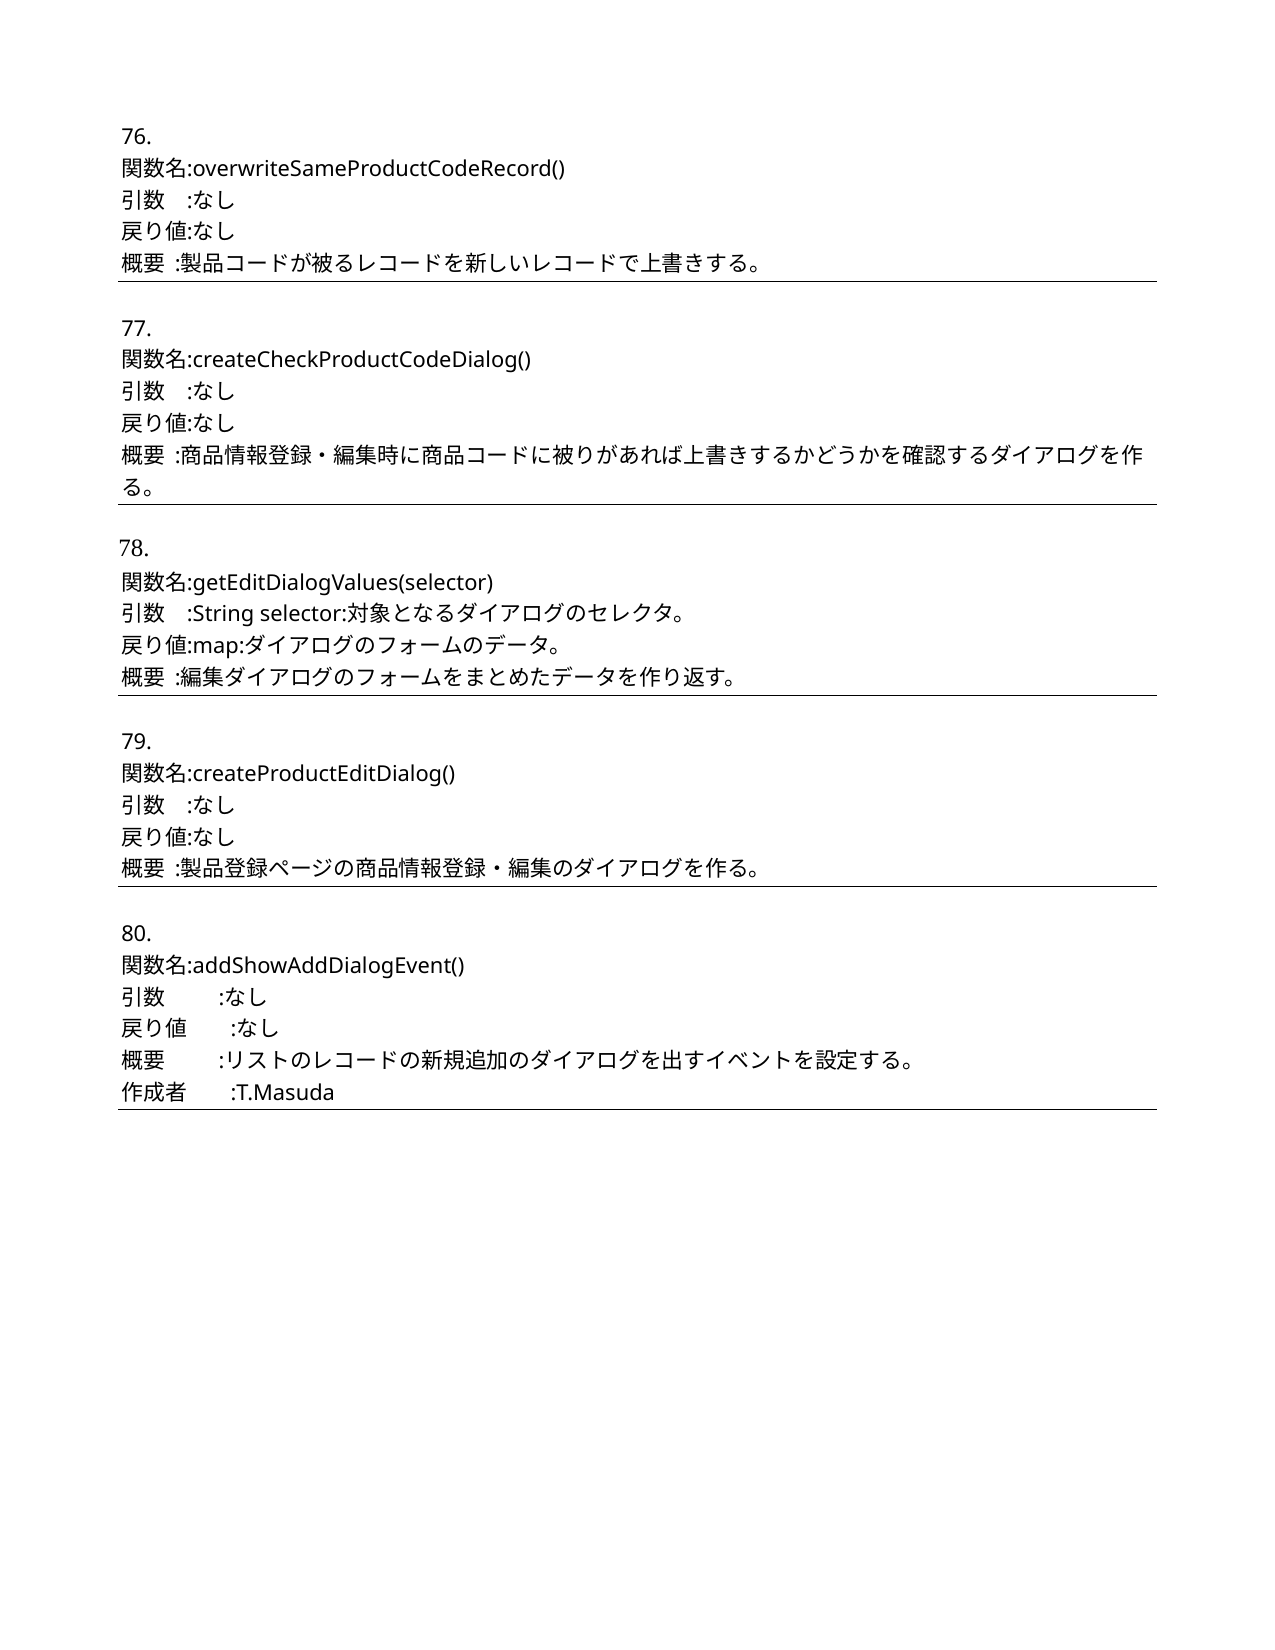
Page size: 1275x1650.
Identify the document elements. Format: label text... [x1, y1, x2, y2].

text 戻り値 :なし [118, 1011, 1157, 1043]
text 80. [118, 915, 1157, 948]
text 引数 :なし [118, 183, 1157, 214]
text 76. [118, 118, 1157, 151]
text 戻り値:map:ダイアログのフォームのデータ。 [118, 628, 1157, 660]
text 77. [118, 310, 1157, 342]
text 78. [118, 533, 1157, 562]
text 関数名:createProductEditDialog() [118, 756, 1157, 788]
text 関数名:addShowAddDialogEvent() [118, 948, 1157, 979]
text 戻り値:なし [118, 820, 1157, 851]
text 関数名:overwriteSameProductCodeRecord() [118, 151, 1157, 183]
text 引数 :なし [118, 979, 1157, 1011]
text 戻り値:なし [118, 406, 1157, 438]
text 概要 :商品情報登録・編集時に商品コードに被りがあれば上書きするかどうかを確認するダイアログを作る。 [118, 438, 1157, 504]
text 関数名:getEditDialogValues(selector) [118, 562, 1157, 596]
text 79. [118, 723, 1157, 756]
text 関数名:createCheckProductCodeDialog() [118, 342, 1157, 374]
text 引数 :なし [118, 374, 1157, 406]
text 引数 :String selector:対象となるダイアログのセレクタ。 [118, 596, 1157, 628]
text 作成者 :T.Masuda [118, 1075, 1157, 1109]
text 概要 :リストのレコードの新規追加のダイアログを出すイベントを設定する。 [118, 1043, 1157, 1075]
text 概要 :製品コードが被るレコードを新しいレコードで上書きする。 [118, 246, 1157, 281]
text 概要 :編集ダイアログのフォームをまとめたデータを作り返す。 [118, 660, 1157, 695]
text 戻り値:なし [118, 214, 1157, 246]
text 概要 :製品登録ページの商品情報登録・編集のダイアログを作る。 [118, 851, 1157, 886]
text 引数 :なし [118, 788, 1157, 820]
